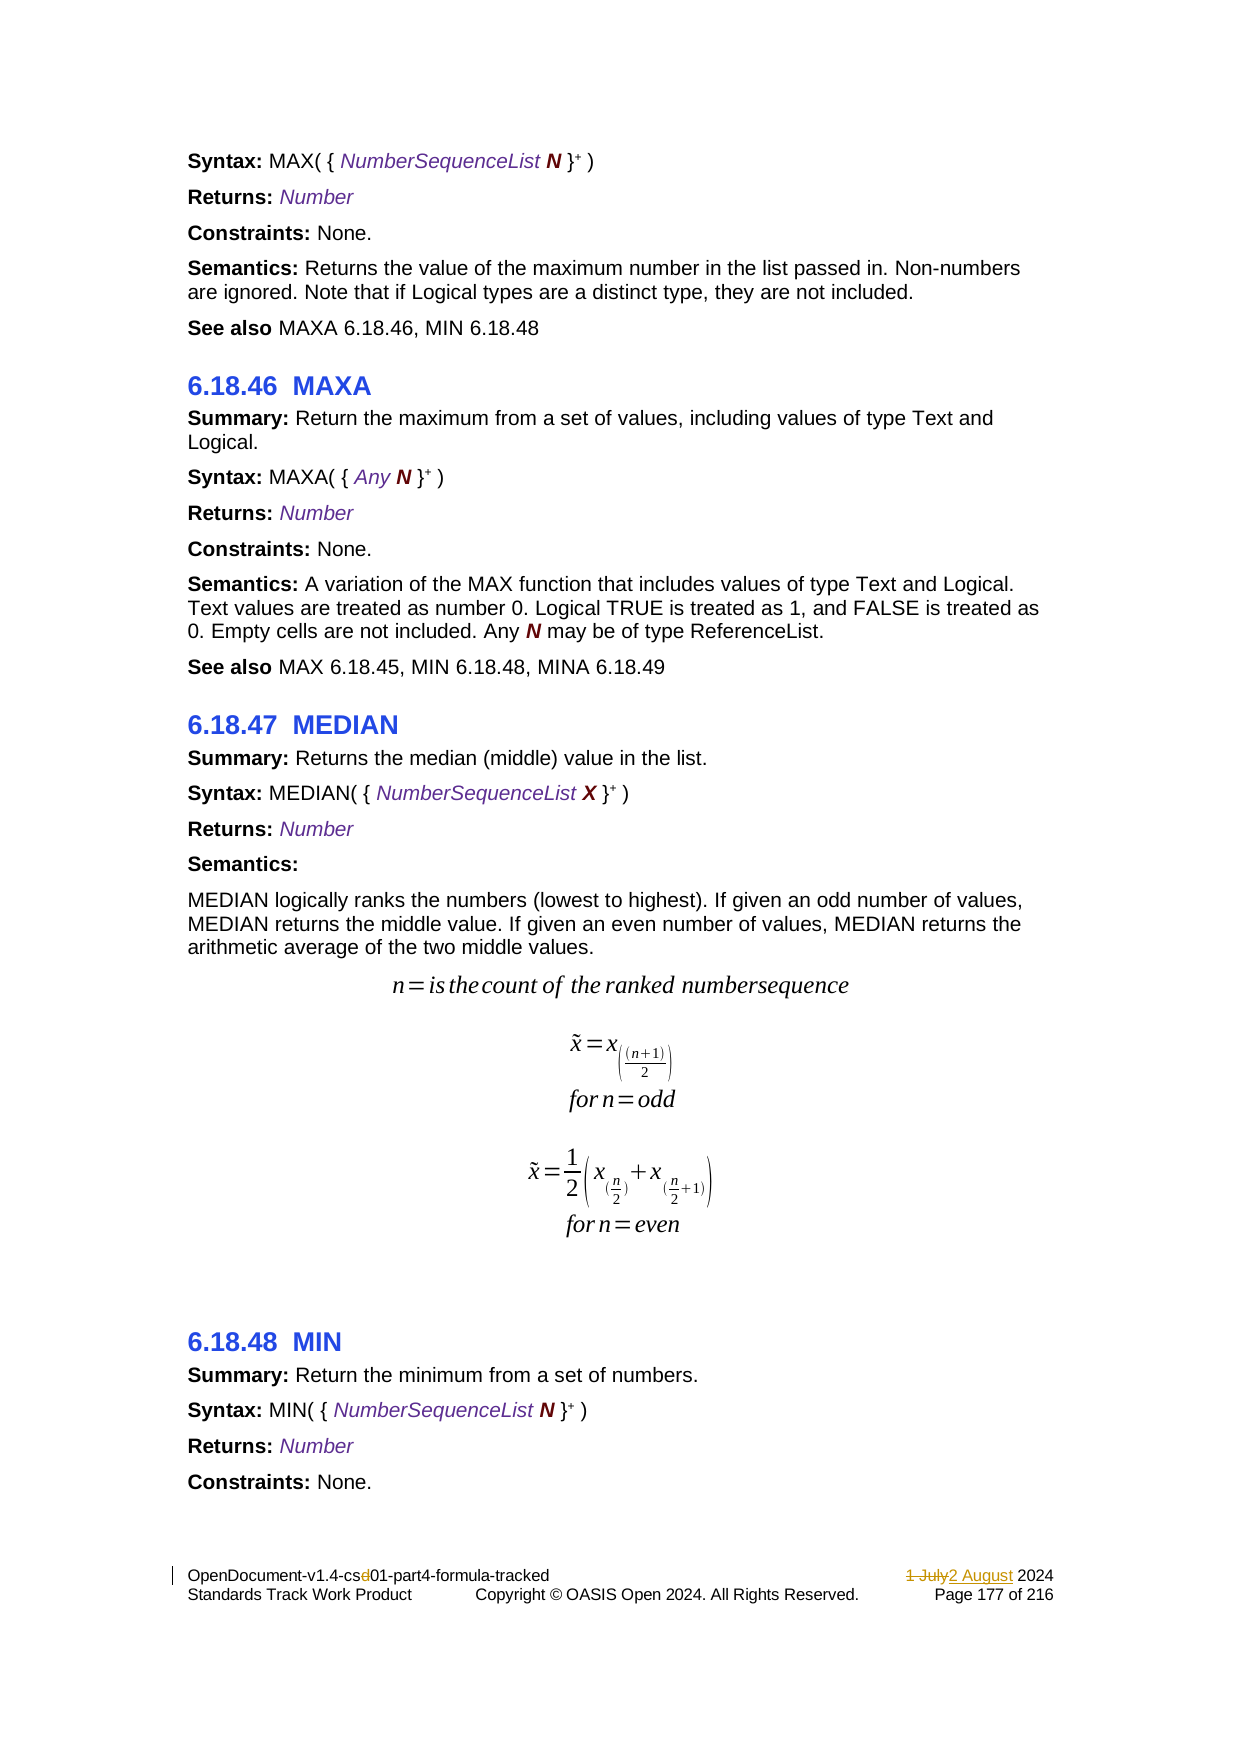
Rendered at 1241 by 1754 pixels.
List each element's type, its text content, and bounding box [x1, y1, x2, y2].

text Constraints: None. [187, 537, 1053, 561]
text Summary: Return the minimum from a set of numbers. [187, 1363, 1053, 1387]
text See also MAXA 6.18.46, MIN 6.18.48 [187, 316, 1053, 339]
text Returns: Number [187, 186, 1053, 209]
text Constraints: None. [187, 221, 1053, 245]
subtitle MIN [187, 1327, 1053, 1357]
text Summary: Return the maximum from a set of values, including values of type Text and Logical. [187, 407, 1053, 454]
text Semantics: Returns the value of the maximum number in the list passed in. Non-numbers are ignored. Note that if Logical types are a distinct type, they are not included. [187, 257, 1053, 304]
text Constraints: None. [187, 1470, 1053, 1494]
text Syntax: MAX( { NumberSequenceList N }+ ) [187, 150, 1053, 173]
text Syntax: MAXA( { Any N }+ ) [187, 466, 1053, 489]
text Semantics: [187, 853, 1053, 876]
subtitle MAXA [187, 371, 1053, 401]
text Returns: Number [187, 1434, 1053, 1458]
subtitle MEDIAN [187, 710, 1053, 740]
text Syntax: MIN( { NumberSequenceList N }+ ) [187, 1399, 1053, 1422]
text Semantics: A variation of the MAX function that includes values of type Text and Logical. Text values are treated as number 0. Logical TRUE is treated as 1, and FALSE is treated as 0. Empty cells are not included. Any N may be of type ReferenceList. [187, 573, 1053, 643]
text Summary: Returns the median (middle) value in the list. [187, 746, 1053, 769]
text Syntax: MEDIAN( { NumberSequenceList X }+ ) [187, 782, 1053, 805]
text Returns: Number [187, 501, 1053, 525]
text MEDIAN logically ranks the numbers (lowest to highest). If given an odd number of values, MEDIAN returns the middle value. If given an even number of values, MEDIAN returns the arithmetic average of the two middle values. [187, 888, 1053, 959]
text See also MAX 6.18.45, MIN 6.18.48, MINA 6.18.49 [187, 655, 1053, 679]
text Returns: Number [187, 817, 1053, 841]
